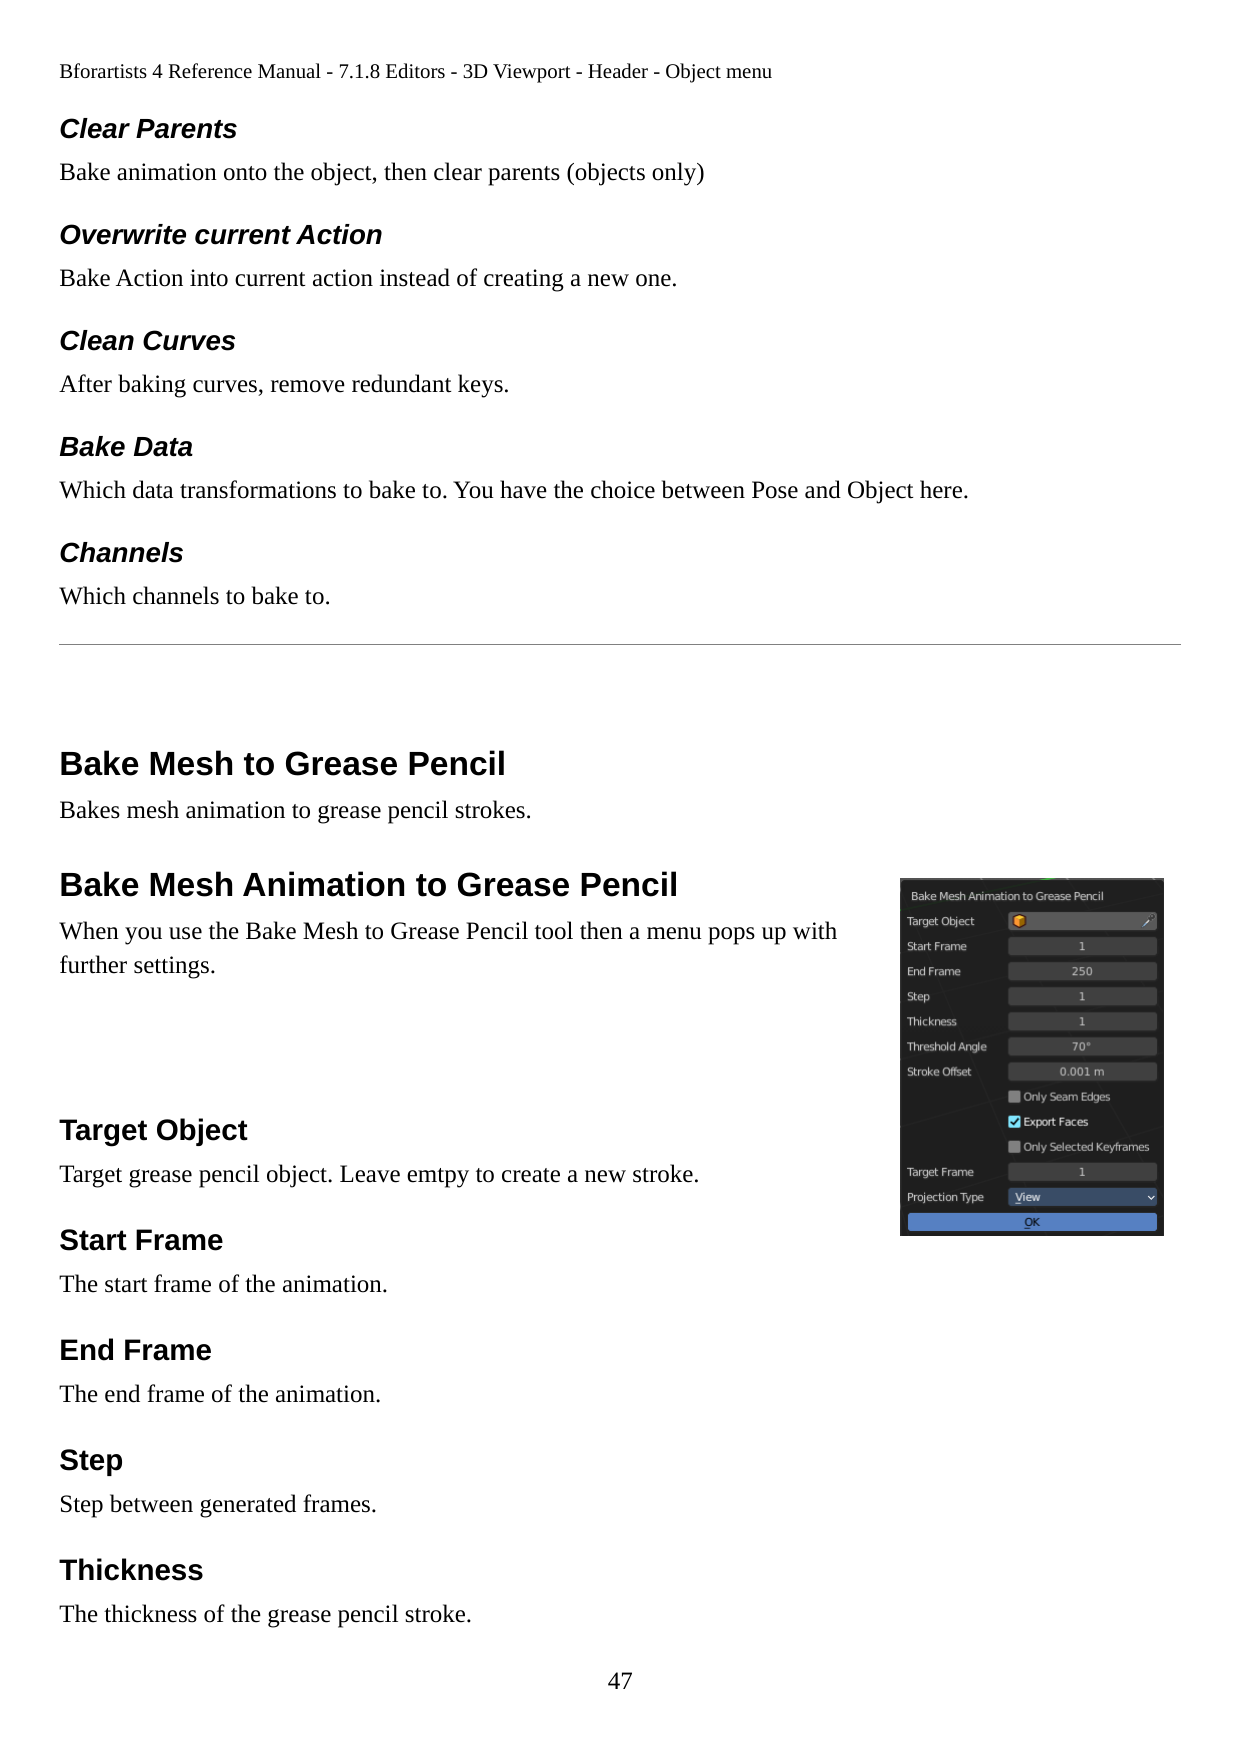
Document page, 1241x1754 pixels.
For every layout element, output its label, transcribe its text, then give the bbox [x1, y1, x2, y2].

text After baking curves, remove redundant keys. [59, 369, 1181, 398]
subtitle Bake Mesh Animation to Grease Pencil [59, 865, 1181, 903]
text Step between generated frames. [59, 1489, 1181, 1518]
subtitle Target Object [59, 1112, 900, 1146]
text The start frame of the animation. [59, 1269, 1181, 1298]
subtitle Step [59, 1443, 1181, 1477]
subtitle Thickness [59, 1553, 1181, 1587]
picture [900, 878, 1164, 1236]
subtitle Channels [59, 536, 1181, 568]
subtitle [1164, 1112, 1181, 1146]
text When you use the Bake Mesh to Grease Pencil tool then a menu pops up with further settings. [59, 916, 900, 979]
text Which channels to bake to. [59, 581, 1181, 609]
subtitle Overwrite current Action [59, 218, 1181, 250]
subtitle Start Frame [59, 1222, 1181, 1256]
subtitle End Frame [59, 1332, 1181, 1366]
subtitle Clear Parents [59, 113, 1181, 144]
text The end frame of the animation. [59, 1379, 1181, 1408]
subtitle Clean Curves [59, 324, 1181, 356]
text Bake Action into current action instead of creating a new one. [59, 263, 1181, 292]
text Bakes mesh animation to grease pencil strokes. [59, 795, 1181, 824]
text Target grease pencil object. Leave emtpy to create a new stroke. [59, 1159, 900, 1187]
subtitle Bake Data [59, 430, 1181, 462]
subtitle Bake Mesh to Grease Pencil [59, 744, 1181, 782]
text Which data transformations to bake to. You have the choice between Pose and Object here. [59, 475, 1181, 503]
text The thickness of the grease pencil stroke. [59, 1599, 1181, 1628]
text Bake animation onto the object, then clear parents (objects only) [59, 157, 1181, 186]
